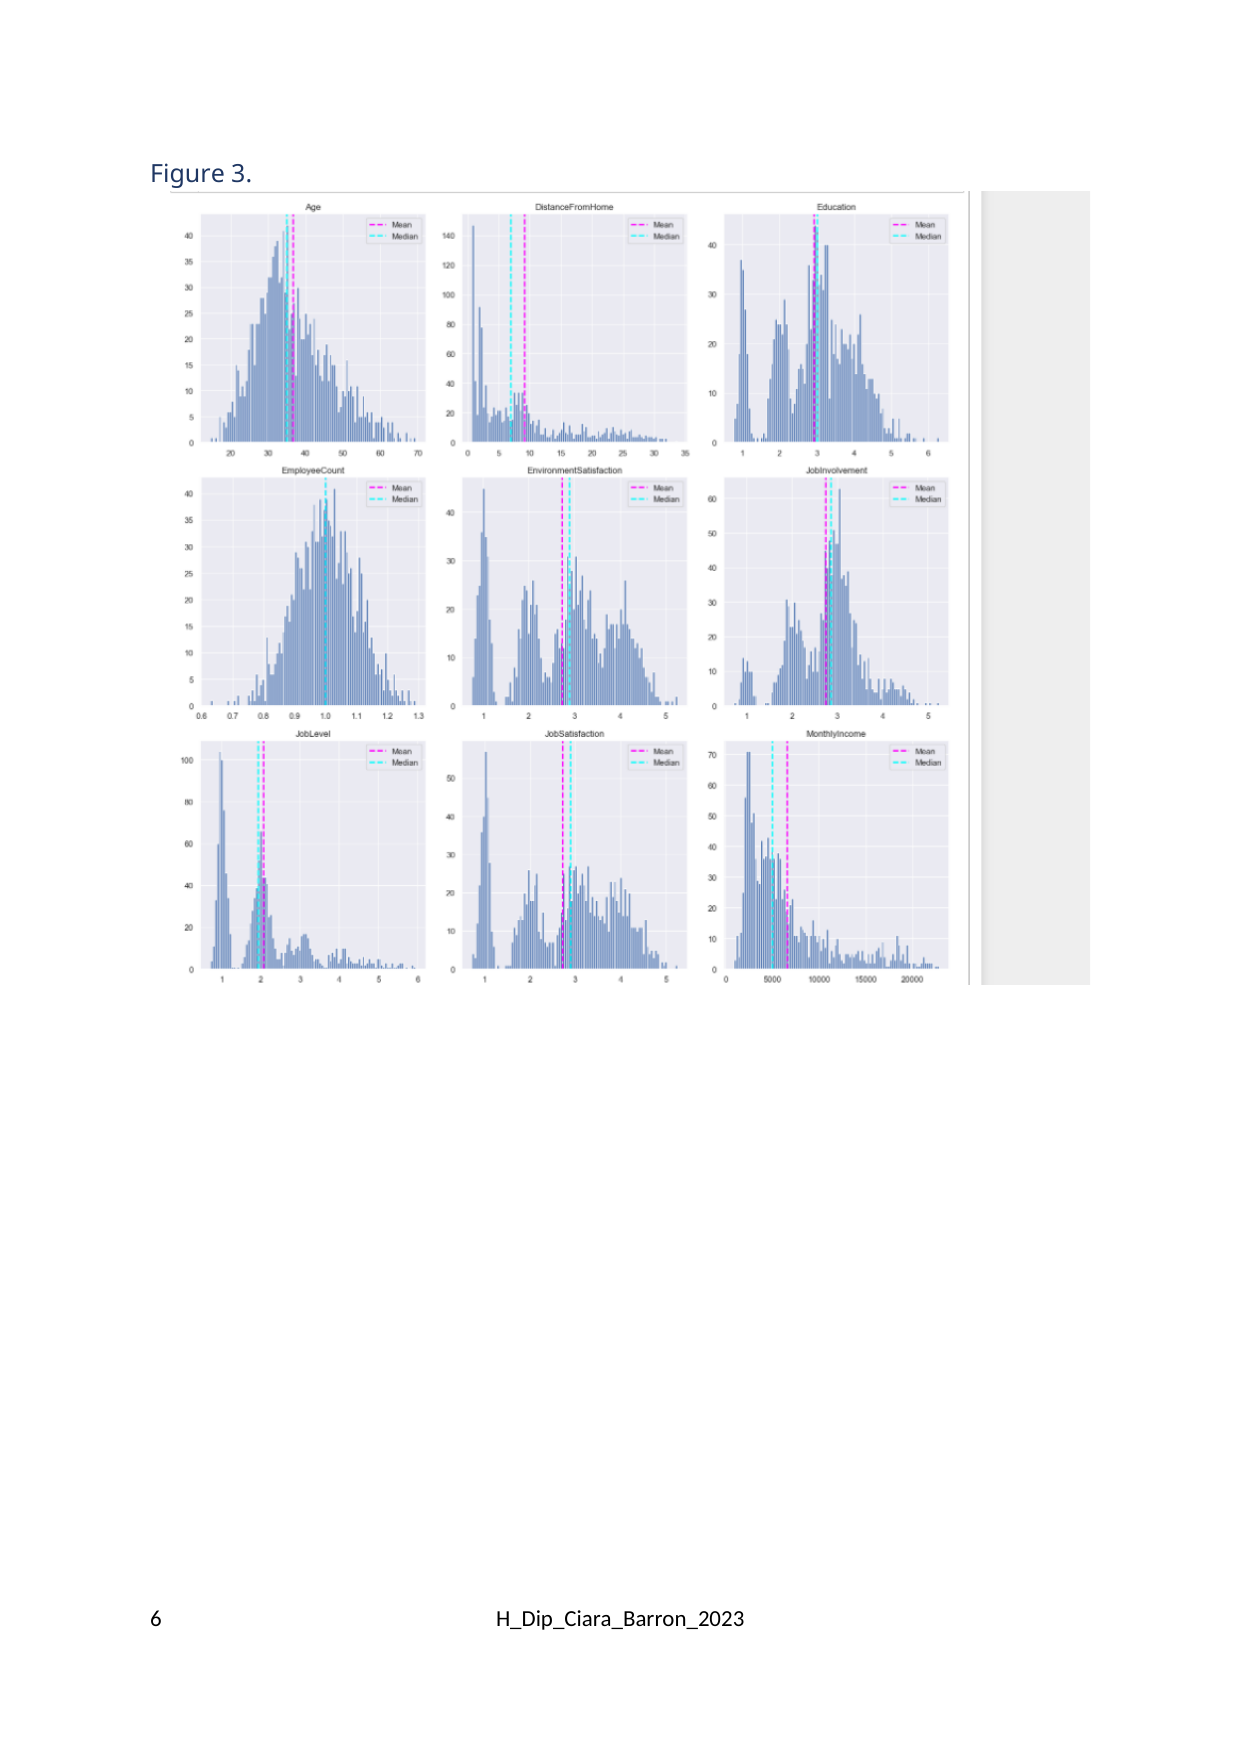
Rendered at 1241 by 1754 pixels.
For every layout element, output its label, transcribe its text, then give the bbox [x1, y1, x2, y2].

subtitle Figure 3. [150, 156, 1090, 190]
